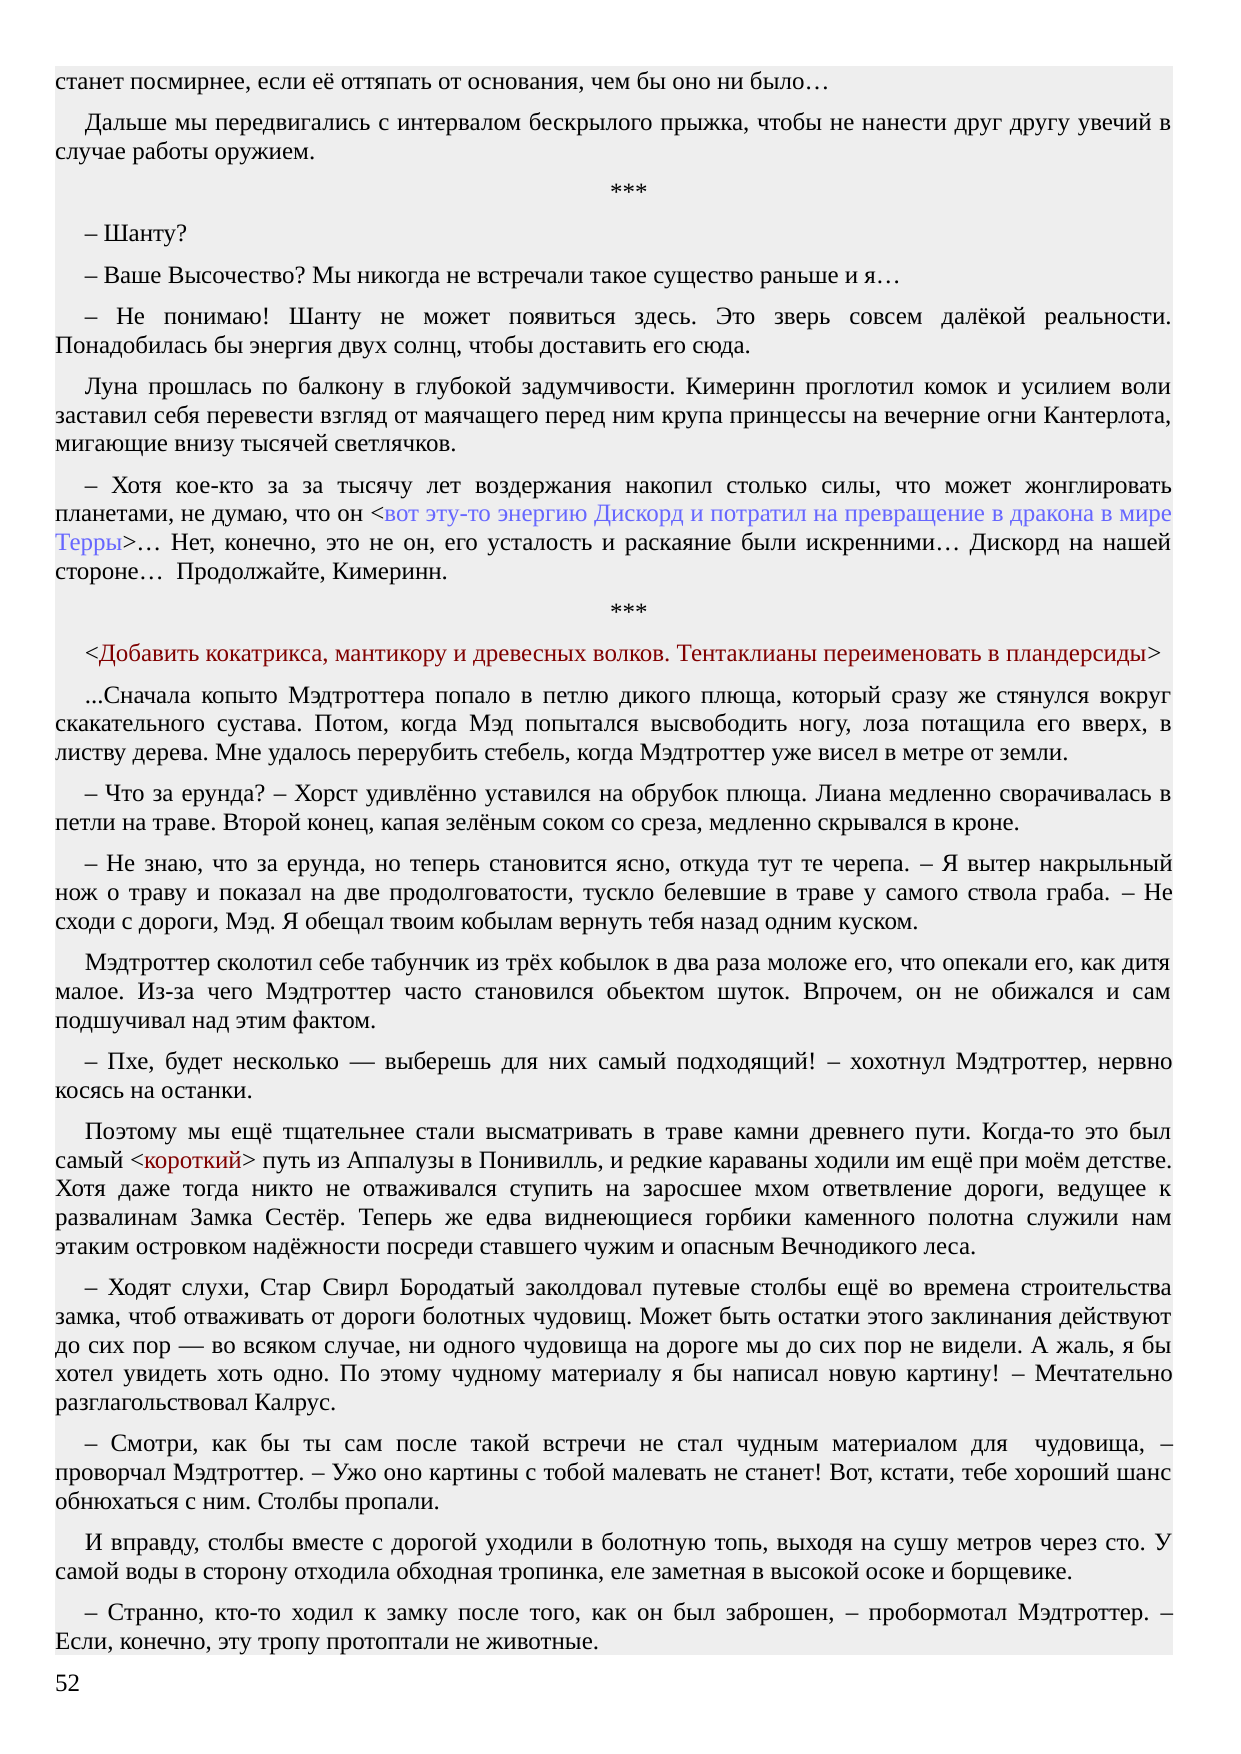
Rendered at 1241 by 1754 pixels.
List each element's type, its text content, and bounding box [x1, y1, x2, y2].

text Поэтому мы ещё тщательнее стали высматривать в траве камни древнего пути. Когда-то это был самый <короткий> путь из Аппалузы в Понивилль, и редкие караваны ходили им ещё при моём детстве. Хотя даже тогда никто не отваживался ступить на заросшее мхом ответвление дороги, ведущее к развалинам Замка Сестёр. Теперь же едва виднеющиеся горбики каменного полотна служили нам этаким островком надёжности посреди ставшего чужим и опасным Вечнодикого леса. [55, 1116, 1173, 1260]
text – Хотя кое-кто за за тысячу лет воздержания накопил столько силы, что может жонглировать планетами, не думаю, что он <вот эту-то энергию Дискорд и потратил на превращение в дракона в мире Терры>… Нет, конечно, это не он, его усталость и раскаяние были искренними… Дискорд на нашей стороне… Продолжайте, Кимеринн. [55, 470, 1173, 585]
text – Шанту? [55, 218, 1173, 247]
text <Добавить кокатрикса, мантикору и древесных волков. Тентаклианы переименовать в пландерсиды> [55, 638, 1173, 667]
text *** [55, 177, 1173, 206]
text Мэдтроттер сколотил себе табунчик из трёх кобылок в два раза моложе его, что опекали его, как дитя малое. Из-за чего Мэдтроттер часто становился обьектом шуток. Впрочем, он не обижался и сам подшучивал над этим фактом. [55, 947, 1173, 1033]
text ...Сначала копыто Мэдтроттера попало в петлю дикого плюща, который сразу же стянулся вокруг скакательного сустава. Потом, когда Мэд попытался высвободить ногу, лоза потащила его вверх, в листву дерева. Мне удалось перерубить стебель, когда Мэдтроттер уже висел в метре от земли. [55, 680, 1173, 766]
text И вправду, столбы вместе с дорогой уходили в болотную топь, выходя на сушу метров через сто. У самой воды в сторону отходила обходная тропинка, еле заметная в высокой осоке и борщевике. [55, 1527, 1173, 1585]
text – Пхе, будет несколько — выберешь для них самый подходящий! – хохотнул Мэдтроттер, нервно косясь на останки. [55, 1046, 1173, 1103]
text – Что за ерунда? – Хорст удивлённо уставился на обрубок плюща. Лиана медленно сворачивалась в петли на траве. Второй конец, капая зелёным соком со среза, медленно скрывался в кроне. [55, 778, 1173, 836]
text станет посмирнее, если её оттяпать от основания, чем бы оно ни было… [55, 66, 1173, 95]
text *** [55, 597, 1173, 626]
text – Смотри, как бы ты сам после такой встречи не стал чудным материалом для чудовища, – проворчал Мэдтроттер. – Ужо оно картины с тобой малевать не станет! Вот, кстати, тебе хороший шанс обнюхаться с ним. Столбы пропали. [55, 1428, 1173, 1515]
text – Ходят слухи, Стар Cвирл Бородатый заколдовал путевые столбы ещё во времена строительства замка, чтоб отваживать от дороги болотных чудовищ. Может быть остатки этого заклинания действуют до сих пор — во всяком случае, ни одного чудовища на дороге мы до сих пор не видели. А жаль, я бы хотел увидеть хоть одно. По этому чудному материалу я бы написал новую картину! – Мечтательно разглагольствовал Калрус. [55, 1272, 1173, 1416]
text – Не знаю, что за ерунда, но теперь становится ясно, откуда тут те черепа. – Я вытер накрыльный нож о траву и показал на две продолговатости, тускло белевшие в траве у самого ствола граба. – Не сходи с дороги, Мэд. Я обещал твоим кобылам вернуть тебя назад одним куском. [55, 848, 1173, 935]
text Дальше мы передвигались с интервалом бескрылого прыжка, чтобы не нанести друг другу увечий в случае работы оружием. [55, 107, 1173, 165]
text – Не понимаю! Шанту не может появиться здесь. Это зверь совсем далёкой реальности. Понадобилась бы энергия двух солнц, чтобы доставить его сюда. [55, 301, 1173, 358]
text – Ваше Высочество? Мы никогда не встречали такое существо раньше и я… [55, 260, 1173, 288]
text – Странно, кто-то ходил к замку после того, как он был заброшен, – пробормотал Мэдтроттер. – Если, конечно, эту тропу протоптали не животные. [55, 1597, 1173, 1655]
text Луна прошлась по балкону в глубокой задумчивости. Кимеринн проглотил комок и усилием воли заставил себя перевести взгляд от маячащего перед ним крупа принцессы на вечерние огни Кантерлота, мигающие внизу тысячей светлячков. [55, 371, 1173, 457]
